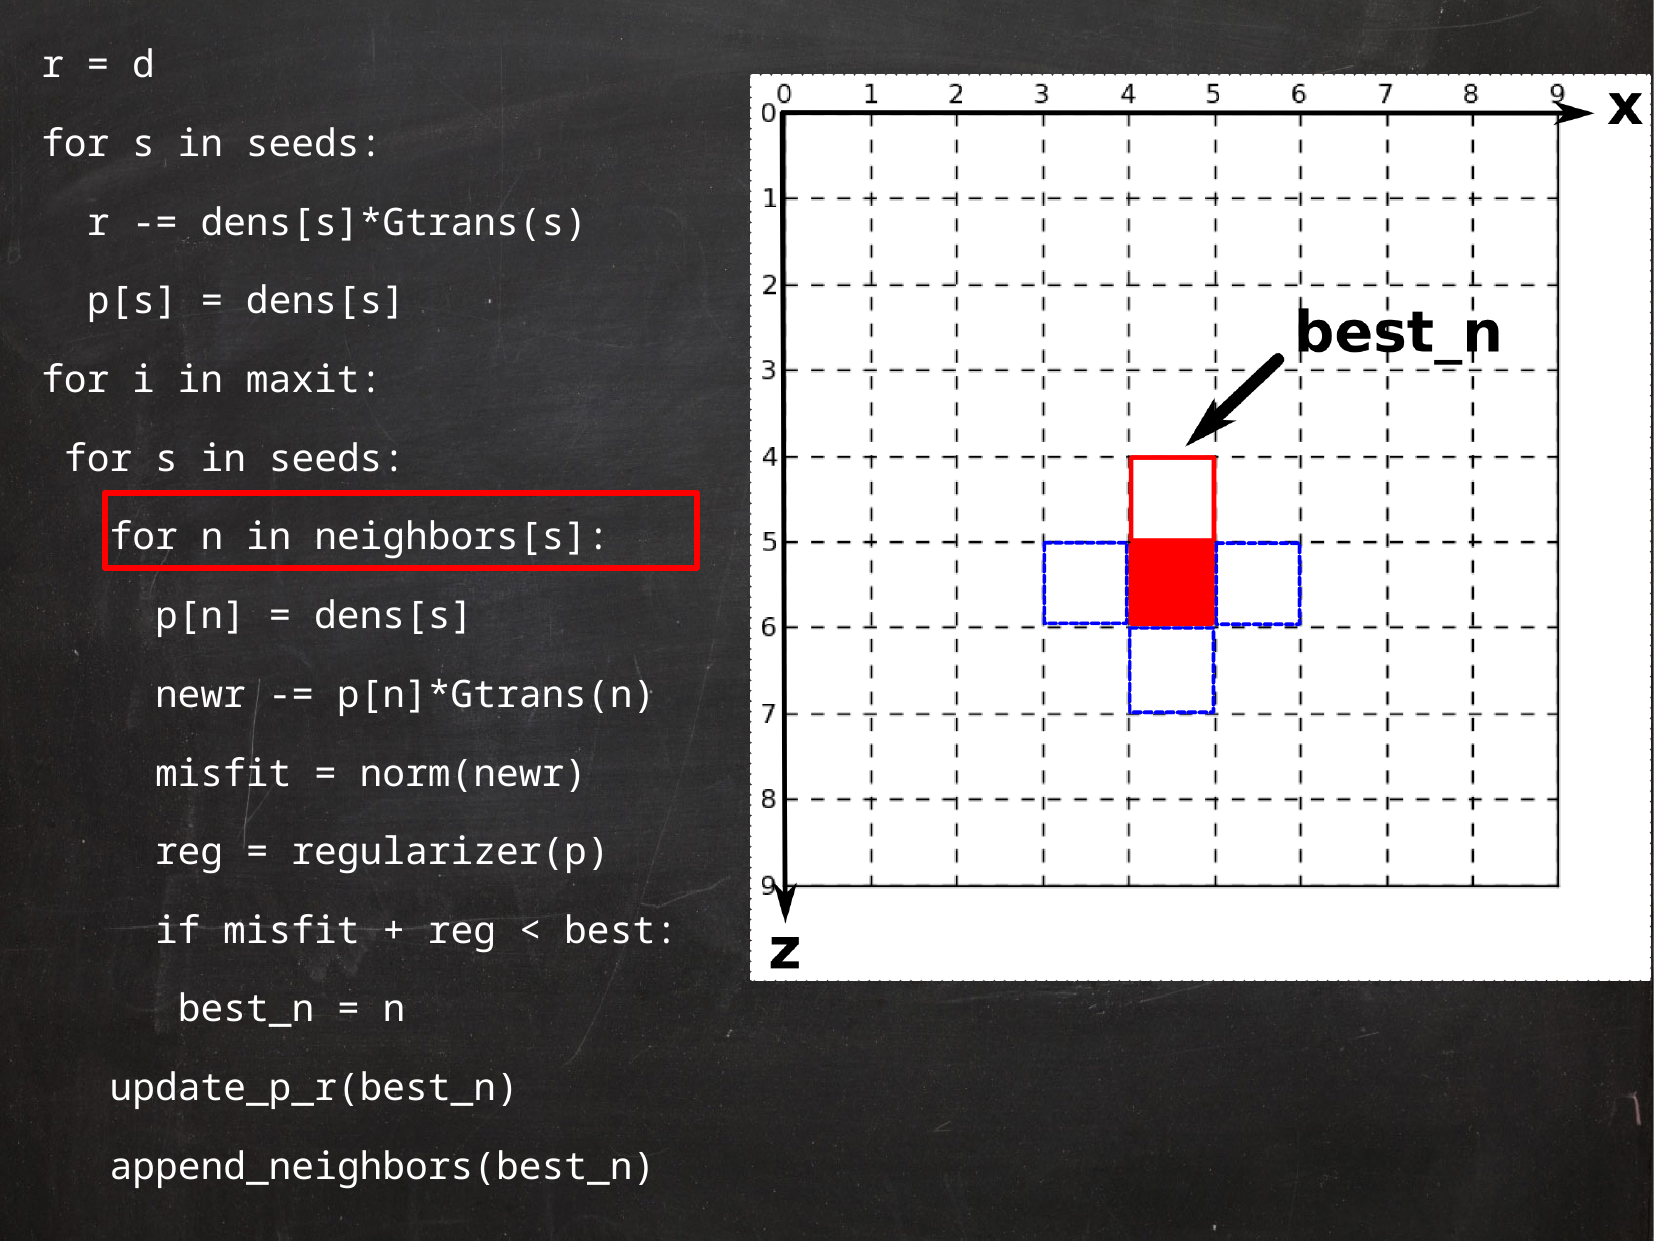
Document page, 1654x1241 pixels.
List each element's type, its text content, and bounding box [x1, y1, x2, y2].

list r = d for s in seeds: r -= dens[s]*Gtrans(s) p[s] = dens[s] for i in maxit: for s in seeds: for n in neighbors[s]: p[n] = dens[s] newr -= p[n]*Gtrans(n) misfit = norm(newr) reg = regularizer(p) if misfit + reg < best: best_n = n update_p_r(best_n) append_neighbors(best_n) [41, 37, 1613, 1201]
picture [0, 0, 1654, 1241]
